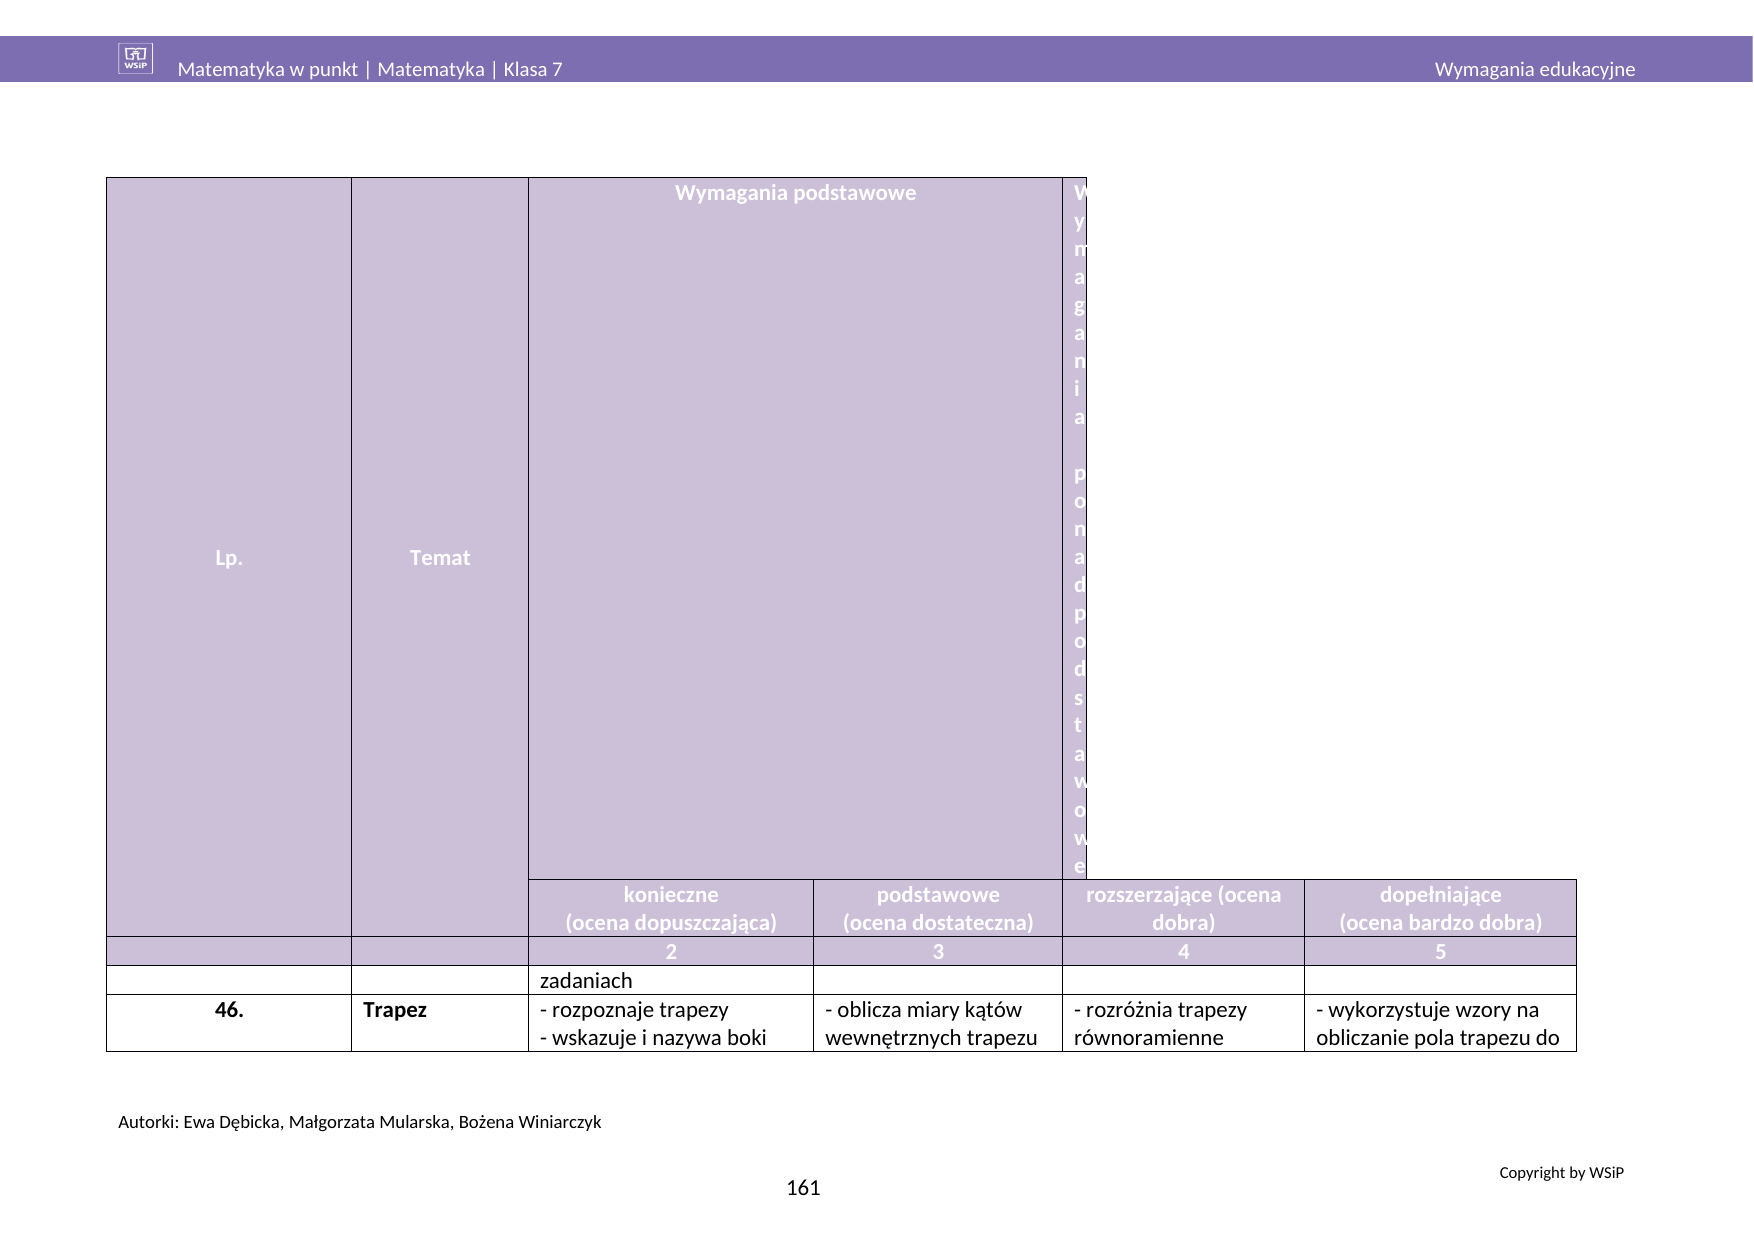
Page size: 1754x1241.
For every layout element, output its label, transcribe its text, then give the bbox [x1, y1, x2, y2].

table_cell 2 [529, 937, 813, 965]
table_cell rozszerzające (ocena dobra) [1063, 880, 1304, 936]
table_cell - oblicza miary kątów wewnętrznych trapezu [814, 995, 1062, 1051]
table_cell - rozpoznaje trapezy - wskazuje i nazywa boki [529, 995, 813, 1051]
table_cell 4 [1063, 937, 1304, 965]
table_cell - rozróżnia trapezy równoramienne [1063, 995, 1304, 1051]
table_header Lp. [107, 178, 351, 936]
table_cell [352, 966, 528, 994]
table_cell zadaniach [529, 966, 813, 994]
table_header Temat [352, 178, 528, 936]
table_header Wymagania podstawowe [529, 178, 1062, 879]
table_cell 46. [107, 995, 351, 1051]
table_cell [107, 937, 351, 965]
picture [0, 36, 1753, 82]
table_cell podstawowe (ocena dostateczna) [814, 880, 1062, 936]
table_cell 3 [814, 937, 1062, 965]
table_cell Trapez [352, 995, 528, 1051]
table_cell [814, 966, 1062, 994]
table_cell [107, 966, 351, 994]
table_cell [1063, 966, 1304, 994]
table_cell dopełniające (ocena bardzo dobra) [1305, 880, 1576, 936]
table_cell konieczne (ocena dopuszczająca) [529, 880, 813, 936]
table_header Wymagania ponadpodstawowe [1063, 178, 1086, 879]
table_cell [352, 937, 528, 965]
table_cell 5 [1305, 937, 1576, 965]
table_cell - wykorzystuje wzory na obliczanie pola trapezu do [1305, 995, 1576, 1051]
table_cell [1305, 966, 1576, 994]
